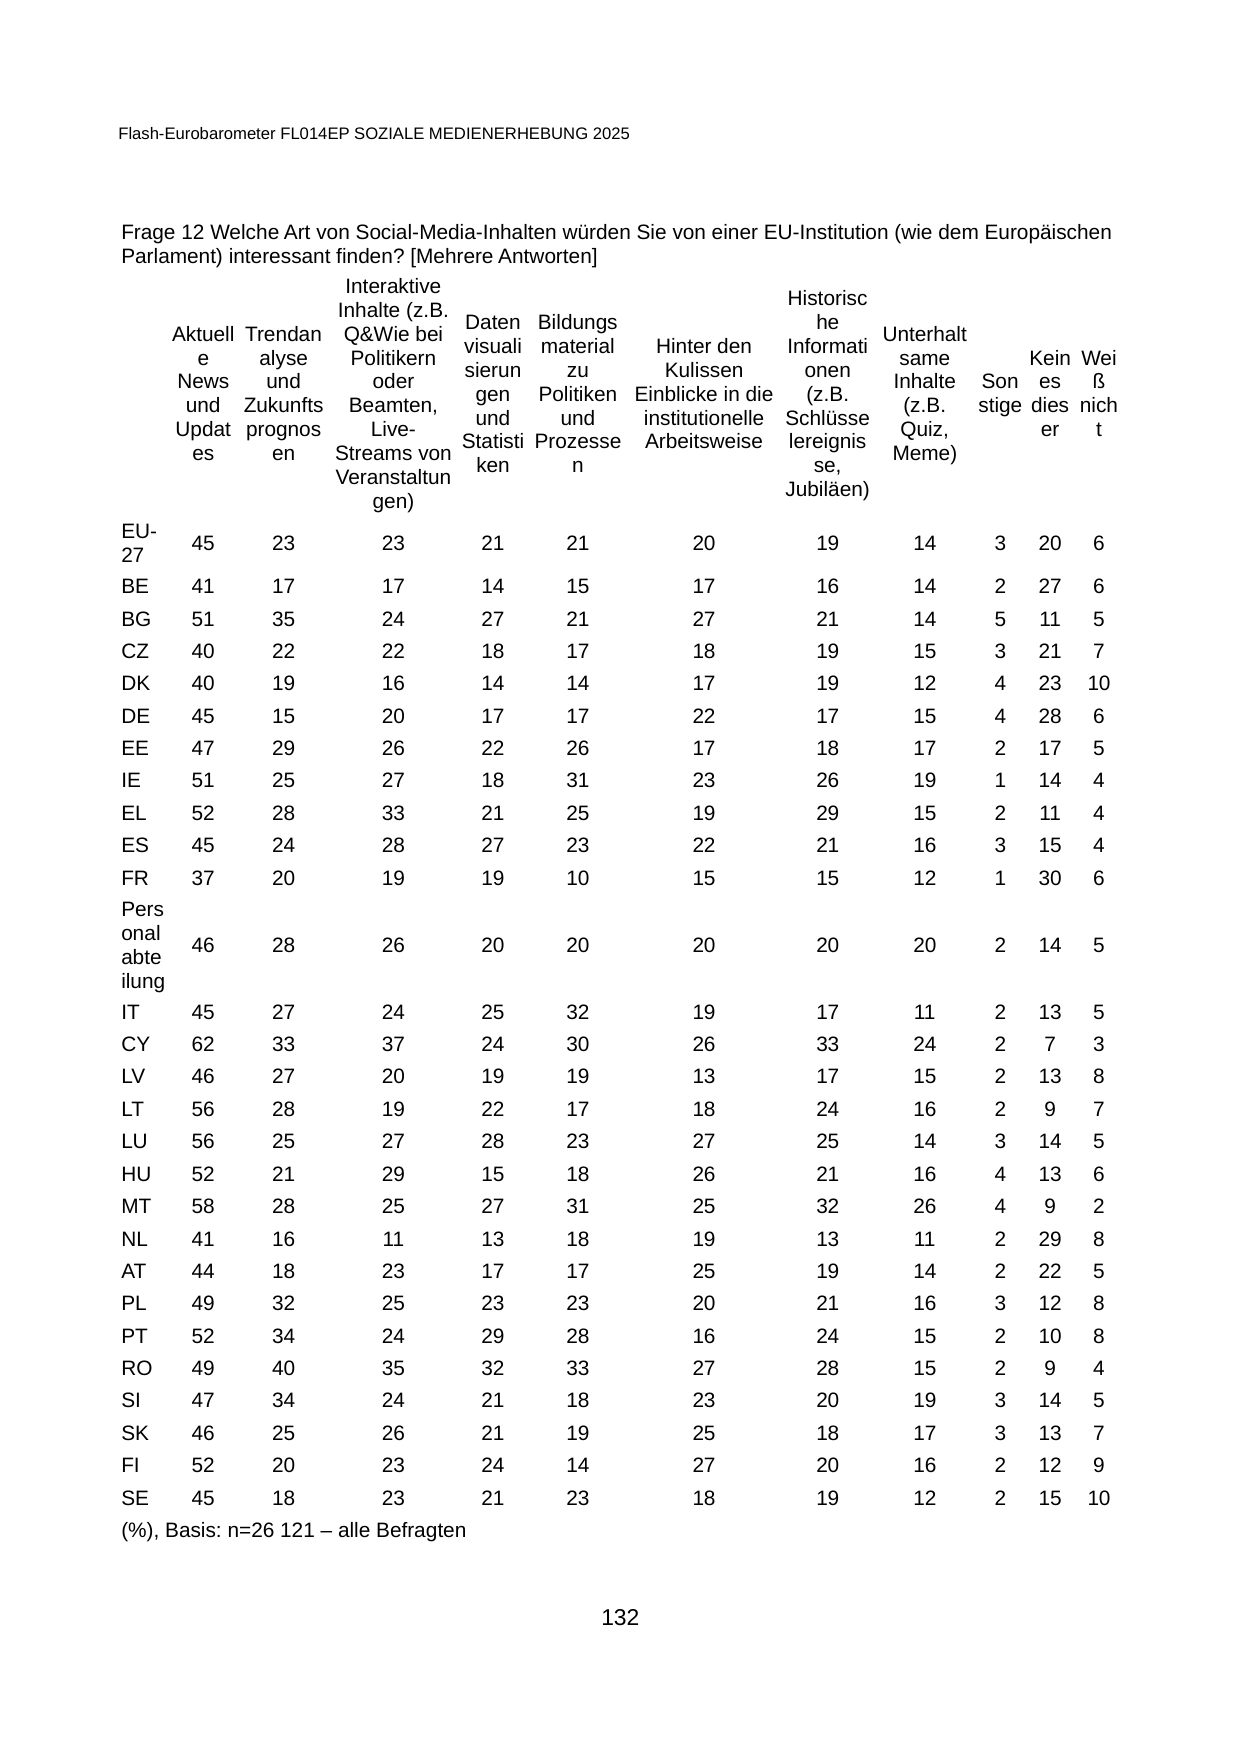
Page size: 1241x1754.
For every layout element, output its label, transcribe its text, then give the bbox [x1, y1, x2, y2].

table_cell 21 [528, 516, 627, 570]
table_cell 23 [528, 829, 627, 861]
table_cell LT [118, 1093, 168, 1125]
table_cell 19 [329, 861, 457, 894]
table_cell 45 [169, 829, 237, 861]
table_cell 14 [1025, 894, 1074, 995]
table_cell 4 [1075, 764, 1123, 797]
table_cell 13 [627, 1060, 781, 1093]
table_cell 45 [169, 516, 237, 570]
table_cell 19 [781, 1255, 874, 1287]
table_cell Datenvisualisierungen und Statistiken [457, 271, 528, 516]
table_cell 22 [329, 635, 457, 667]
table_cell 3 [1075, 1028, 1123, 1060]
table_cell 26 [781, 764, 874, 797]
table_cell 18 [781, 732, 874, 764]
table_cell 23 [329, 1255, 457, 1287]
table_cell 3 [975, 1417, 1025, 1449]
table_cell 37 [329, 1028, 457, 1060]
table_cell 21 [781, 1158, 874, 1190]
table_cell 4 [1075, 829, 1123, 861]
table_cell 23 [627, 764, 781, 797]
table_cell 7 [1075, 1093, 1123, 1125]
table_cell 14 [874, 1255, 975, 1287]
table_cell 51 [169, 602, 237, 634]
table_cell 19 [781, 1481, 874, 1514]
table_cell 12 [1025, 1449, 1074, 1481]
table_cell 28 [238, 797, 329, 829]
table_cell 17 [627, 570, 781, 602]
table_cell 24 [457, 1449, 528, 1481]
table_cell 20 [238, 861, 329, 894]
table_cell 18 [528, 1222, 627, 1254]
table_cell 19 [528, 1417, 627, 1449]
table_cell 22 [457, 1093, 528, 1125]
table_cell 14 [1025, 1384, 1074, 1417]
table_cell 8 [1075, 1222, 1123, 1254]
table_cell 15 [528, 570, 627, 602]
table_cell 2 [975, 995, 1025, 1028]
table_cell Aktuelle News und Updates [169, 271, 237, 516]
table_cell 16 [874, 1158, 975, 1190]
table_cell 34 [238, 1319, 329, 1352]
table_cell 12 [874, 861, 975, 894]
table_cell 5 [1075, 602, 1123, 634]
table_cell 4 [1075, 797, 1123, 829]
table_cell 9 [1025, 1352, 1074, 1384]
table_cell 10 [528, 861, 627, 894]
table_cell 28 [238, 894, 329, 995]
table_cell 27 [238, 1060, 329, 1093]
table_cell 40 [238, 1352, 329, 1384]
table_cell 21 [528, 602, 627, 634]
table_cell 15 [1025, 1481, 1074, 1514]
table_cell 20 [874, 894, 975, 995]
table_cell 29 [1025, 1222, 1074, 1254]
table_cell 27 [627, 602, 781, 634]
table_cell 35 [238, 602, 329, 634]
table_cell 21 [781, 829, 874, 861]
table_cell 19 [457, 1060, 528, 1093]
table_cell 56 [169, 1125, 237, 1157]
table_cell 9 [1075, 1449, 1123, 1481]
table_cell 24 [329, 602, 457, 634]
table_cell 6 [1075, 861, 1123, 894]
table_cell 29 [238, 732, 329, 764]
table_cell 26 [329, 732, 457, 764]
table_cell 17 [874, 1417, 975, 1449]
table_cell 52 [169, 1158, 237, 1190]
table_cell 21 [781, 602, 874, 634]
table_cell 24 [781, 1093, 874, 1125]
table_cell 11 [1025, 797, 1074, 829]
table_cell 31 [528, 1190, 627, 1222]
table_cell 20 [329, 1060, 457, 1093]
table_cell 27 [627, 1125, 781, 1157]
table_cell 18 [457, 764, 528, 797]
table_cell EE [118, 732, 168, 764]
table_cell 3 [975, 829, 1025, 861]
table_cell 46 [169, 1060, 237, 1093]
table_cell 24 [329, 1319, 457, 1352]
table_cell 32 [457, 1352, 528, 1384]
table_cell 12 [1025, 1287, 1074, 1319]
table_cell 19 [874, 764, 975, 797]
table_cell 34 [238, 1384, 329, 1417]
table_cell 28 [238, 1190, 329, 1222]
table_cell 2 [975, 894, 1025, 995]
table_cell 12 [874, 1481, 975, 1514]
table_cell 14 [874, 516, 975, 570]
table_cell LU [118, 1125, 168, 1157]
table_cell 15 [874, 699, 975, 732]
table_cell 17 [329, 570, 457, 602]
table_cell 52 [169, 1319, 237, 1352]
table_cell 23 [329, 1481, 457, 1514]
table_cell 27 [457, 602, 528, 634]
table_cell 23 [528, 1287, 627, 1319]
table_cell 2 [975, 1449, 1025, 1481]
table_cell 18 [528, 1158, 627, 1190]
table_cell 15 [238, 699, 329, 732]
table_cell 22 [238, 635, 329, 667]
table_cell 6 [1075, 1158, 1123, 1190]
table_cell 26 [329, 894, 457, 995]
table_cell 32 [528, 995, 627, 1028]
table_cell 17 [457, 699, 528, 732]
table_cell 37 [169, 861, 237, 894]
table_cell 14 [528, 667, 627, 699]
table_cell 31 [528, 764, 627, 797]
table_cell ES [118, 829, 168, 861]
table_cell 2 [975, 1319, 1025, 1352]
table_cell 5 [1075, 1384, 1123, 1417]
table_cell 19 [457, 861, 528, 894]
table_cell 25 [329, 1190, 457, 1222]
table_cell 21 [781, 1287, 874, 1319]
table_cell 7 [1075, 1417, 1123, 1449]
table_cell 19 [627, 1222, 781, 1254]
table_cell Hinter den Kulissen Einblicke in die institutionelle Arbeitsweise [627, 271, 781, 516]
table_cell (%), Basis: n=26 121 – alle Befragten [118, 1514, 1123, 1546]
table_cell 7 [1075, 635, 1123, 667]
table_cell 23 [627, 1384, 781, 1417]
table_cell 25 [457, 995, 528, 1028]
table_cell FI [118, 1449, 168, 1481]
table_cell RO [118, 1352, 168, 1384]
table_cell 2 [975, 1352, 1025, 1384]
table_cell 20 [329, 699, 457, 732]
table_cell 2 [975, 797, 1025, 829]
table_cell 24 [238, 829, 329, 861]
table_cell Historische Informationen (z.B. Schlüsselereignisse, Jubiläen) [781, 271, 874, 516]
table_cell 16 [781, 570, 874, 602]
table_cell BE [118, 570, 168, 602]
table_cell 46 [169, 894, 237, 995]
table_cell 20 [627, 894, 781, 995]
table_cell 16 [874, 829, 975, 861]
table_cell 23 [329, 516, 457, 570]
table_cell 19 [627, 797, 781, 829]
table_cell 52 [169, 797, 237, 829]
table_cell 5 [1075, 995, 1123, 1028]
table_cell 20 [1025, 516, 1074, 570]
table_cell DE [118, 699, 168, 732]
table_cell 9 [1025, 1190, 1074, 1222]
table_cell 14 [1025, 1125, 1074, 1157]
table_cell NL [118, 1222, 168, 1254]
table_cell 10 [1075, 667, 1123, 699]
table_cell 7 [1025, 1028, 1074, 1060]
table_cell 25 [329, 1287, 457, 1319]
table_cell 19 [238, 667, 329, 699]
table_cell 49 [169, 1352, 237, 1384]
table_cell 16 [874, 1287, 975, 1319]
table_cell Weiß nicht [1075, 271, 1123, 516]
table_cell SK [118, 1417, 168, 1449]
table_cell 21 [457, 1481, 528, 1514]
table_cell 23 [457, 1287, 528, 1319]
table_cell 26 [528, 732, 627, 764]
table_cell 28 [329, 829, 457, 861]
table_cell DK [118, 667, 168, 699]
table_cell 11 [874, 995, 975, 1028]
table_cell 20 [457, 894, 528, 995]
table_cell 29 [781, 797, 874, 829]
table_cell Sonstige [975, 271, 1025, 516]
table_cell 26 [627, 1028, 781, 1060]
table_cell 5 [1075, 1255, 1123, 1287]
table_cell 17 [528, 1255, 627, 1287]
table_cell Interaktive Inhalte (z.B. Q&Wie bei Politikern oder Beamten, Live-Streams von Veranstaltungen) [329, 271, 457, 516]
table_cell 15 [457, 1158, 528, 1190]
table_cell 25 [781, 1125, 874, 1157]
table_cell 17 [627, 667, 781, 699]
table_cell 28 [781, 1352, 874, 1384]
table_cell PL [118, 1287, 168, 1319]
table_cell 18 [238, 1255, 329, 1287]
table_cell 5 [1075, 732, 1123, 764]
table_cell 6 [1075, 516, 1123, 570]
table_cell 45 [169, 995, 237, 1028]
table_cell 15 [874, 797, 975, 829]
table_cell 41 [169, 570, 237, 602]
table_cell 20 [781, 894, 874, 995]
table_cell 25 [627, 1190, 781, 1222]
table_cell 24 [329, 1384, 457, 1417]
table_cell 27 [1025, 570, 1074, 602]
table_cell 24 [329, 995, 457, 1028]
table_cell 33 [781, 1028, 874, 1060]
table_cell 4 [975, 667, 1025, 699]
table_cell 6 [1075, 699, 1123, 732]
table_cell 17 [528, 635, 627, 667]
table_cell 24 [874, 1028, 975, 1060]
table_cell 18 [528, 1384, 627, 1417]
table_cell 29 [329, 1158, 457, 1190]
table_cell 2 [975, 1093, 1025, 1125]
table_cell 14 [1025, 764, 1074, 797]
table_cell 22 [457, 732, 528, 764]
table_cell 18 [627, 1093, 781, 1125]
table_cell [118, 271, 168, 516]
table_cell 12 [874, 667, 975, 699]
table_cell 24 [781, 1319, 874, 1352]
table_cell 28 [1025, 699, 1074, 732]
table_cell 17 [528, 699, 627, 732]
table_cell 26 [627, 1158, 781, 1190]
table_cell 46 [169, 1417, 237, 1449]
table_cell 14 [874, 1125, 975, 1157]
table_cell FR [118, 861, 168, 894]
table_cell MT [118, 1190, 168, 1222]
table_cell 19 [874, 1384, 975, 1417]
table_cell 2 [975, 1028, 1025, 1060]
table_cell 15 [781, 861, 874, 894]
table_cell AT [118, 1255, 168, 1287]
table_cell IT [118, 995, 168, 1028]
table_cell 13 [1025, 1158, 1074, 1190]
table_cell Unterhaltsame Inhalte (z.B. Quiz, Meme) [874, 271, 975, 516]
table_cell 4 [1075, 1352, 1123, 1384]
table_cell 25 [627, 1417, 781, 1449]
table_cell 33 [528, 1352, 627, 1384]
table_cell 13 [457, 1222, 528, 1254]
table_cell 15 [1025, 829, 1074, 861]
table_cell 21 [1025, 635, 1074, 667]
table_cell 62 [169, 1028, 237, 1060]
table_cell 3 [975, 1125, 1025, 1157]
table_cell 18 [627, 635, 781, 667]
table_cell 35 [329, 1352, 457, 1384]
table_cell 1 [975, 861, 1025, 894]
table_cell 15 [874, 635, 975, 667]
table_cell 18 [457, 635, 528, 667]
table_cell 18 [238, 1481, 329, 1514]
table_cell 23 [329, 1449, 457, 1481]
table_cell 10 [1075, 1481, 1123, 1514]
table_cell 20 [528, 894, 627, 995]
table_cell 52 [169, 1449, 237, 1481]
table_cell 3 [975, 516, 1025, 570]
table_cell Keines dieser [1025, 271, 1074, 516]
table_cell PT [118, 1319, 168, 1352]
table_cell 3 [975, 1287, 1025, 1319]
table_cell 2 [975, 732, 1025, 764]
table_cell 19 [528, 1060, 627, 1093]
table_cell 16 [874, 1449, 975, 1481]
table_cell EU-27 [118, 516, 168, 570]
table_cell 2 [975, 1481, 1025, 1514]
table_cell 25 [238, 1417, 329, 1449]
table_cell 16 [627, 1319, 781, 1352]
table_cell 13 [781, 1222, 874, 1254]
table_cell 32 [781, 1190, 874, 1222]
table_cell SE [118, 1481, 168, 1514]
table_cell 1 [975, 764, 1025, 797]
table_cell 8 [1075, 1319, 1123, 1352]
table_cell 28 [238, 1093, 329, 1125]
table_cell 20 [781, 1384, 874, 1417]
table_cell 9 [1025, 1093, 1074, 1125]
table_cell 33 [238, 1028, 329, 1060]
table_cell 33 [329, 797, 457, 829]
table_cell 20 [781, 1449, 874, 1481]
table_cell 26 [874, 1190, 975, 1222]
table_cell 27 [457, 1190, 528, 1222]
table_cell 14 [528, 1449, 627, 1481]
table_cell 5 [1075, 894, 1123, 995]
table_cell 2 [975, 1060, 1025, 1093]
table_cell 2 [975, 570, 1025, 602]
table_cell 15 [874, 1352, 975, 1384]
table_header Frage 12 Welche Art von Social-Media-Inhalten würden Sie von einer EU-Institution (wie dem Europäischen Parlament) interessant finden? [Mehrere Antworten] [118, 217, 1123, 271]
table_cell 49 [169, 1287, 237, 1319]
table_cell 19 [781, 516, 874, 570]
table_cell 41 [169, 1222, 237, 1254]
table_cell 15 [874, 1319, 975, 1352]
table_cell 11 [329, 1222, 457, 1254]
table_cell 19 [329, 1093, 457, 1125]
table_cell 27 [627, 1352, 781, 1384]
table_cell 5 [975, 602, 1025, 634]
table_cell 30 [528, 1028, 627, 1060]
table_cell 10 [1025, 1319, 1074, 1352]
table_cell 40 [169, 635, 237, 667]
table_cell 4 [975, 1158, 1025, 1190]
table_cell 40 [169, 667, 237, 699]
table_cell 25 [238, 1125, 329, 1157]
table_cell 17 [874, 732, 975, 764]
table_cell 8 [1075, 1060, 1123, 1093]
table_cell 17 [457, 1255, 528, 1287]
table_cell 3 [975, 635, 1025, 667]
table_cell 14 [874, 570, 975, 602]
table_cell 45 [169, 1481, 237, 1514]
table_cell 2 [1075, 1190, 1123, 1222]
table_cell 13 [1025, 1417, 1074, 1449]
table_cell 2 [975, 1255, 1025, 1287]
table_cell 47 [169, 732, 237, 764]
table_cell 28 [528, 1319, 627, 1352]
table_cell 18 [781, 1417, 874, 1449]
table_cell Trendanalyse und Zukunftsprognosen [238, 271, 329, 516]
table_cell 15 [627, 861, 781, 894]
table_cell 25 [528, 797, 627, 829]
table_cell 18 [627, 1481, 781, 1514]
table_cell 5 [1075, 1125, 1123, 1157]
table_cell 24 [457, 1028, 528, 1060]
table_cell IE [118, 764, 168, 797]
table_cell 19 [781, 635, 874, 667]
table_cell BG [118, 602, 168, 634]
table_cell 11 [1025, 602, 1074, 634]
table_cell 27 [238, 995, 329, 1028]
table_cell 29 [457, 1319, 528, 1352]
table_cell Bildungsmaterial zu Politiken und Prozessen [528, 271, 627, 516]
table_cell 4 [975, 699, 1025, 732]
table_cell 27 [329, 1125, 457, 1157]
table_cell 51 [169, 764, 237, 797]
table_cell 22 [627, 829, 781, 861]
table_cell Personalabteilung [118, 894, 168, 995]
table_cell 4 [975, 1190, 1025, 1222]
table_cell 8 [1075, 1287, 1123, 1319]
table_cell 6 [1075, 570, 1123, 602]
table_cell CZ [118, 635, 168, 667]
table_cell 19 [781, 667, 874, 699]
table_cell 26 [329, 1417, 457, 1449]
table_cell 15 [874, 1060, 975, 1093]
table_cell 23 [528, 1125, 627, 1157]
table_cell 13 [1025, 1060, 1074, 1093]
table_cell 14 [457, 667, 528, 699]
table_cell 17 [528, 1093, 627, 1125]
table_cell HU [118, 1158, 168, 1190]
table_cell 19 [627, 995, 781, 1028]
table_cell 23 [528, 1481, 627, 1514]
table_cell 45 [169, 699, 237, 732]
table_cell 14 [457, 570, 528, 602]
table_cell SI [118, 1384, 168, 1417]
table_cell 47 [169, 1384, 237, 1417]
table_cell 3 [975, 1384, 1025, 1417]
table_cell 21 [238, 1158, 329, 1190]
table_cell 17 [238, 570, 329, 602]
table_cell EL [118, 797, 168, 829]
table_cell LV [118, 1060, 168, 1093]
table_cell 21 [457, 797, 528, 829]
table_cell 2 [975, 1222, 1025, 1254]
table_cell 20 [627, 1287, 781, 1319]
table_cell 17 [1025, 732, 1074, 764]
table_cell 20 [627, 516, 781, 570]
table_cell 17 [627, 732, 781, 764]
table_cell 16 [329, 667, 457, 699]
table_cell 22 [627, 699, 781, 732]
table_cell 21 [457, 1417, 528, 1449]
table_cell CY [118, 1028, 168, 1060]
table_cell 27 [627, 1449, 781, 1481]
table_cell 11 [874, 1222, 975, 1254]
table_cell 28 [457, 1125, 528, 1157]
table_cell 56 [169, 1093, 237, 1125]
table_cell 22 [1025, 1255, 1074, 1287]
table_cell 21 [457, 516, 528, 570]
table_cell 17 [781, 995, 874, 1028]
table_cell 58 [169, 1190, 237, 1222]
table_cell 32 [238, 1287, 329, 1319]
table_cell 25 [627, 1255, 781, 1287]
table_cell 30 [1025, 861, 1074, 894]
table_cell 27 [457, 829, 528, 861]
table_cell 17 [781, 699, 874, 732]
table_cell 44 [169, 1255, 237, 1287]
table_cell 25 [238, 764, 329, 797]
table_cell 20 [238, 1449, 329, 1481]
table_cell 17 [781, 1060, 874, 1093]
table_cell 16 [238, 1222, 329, 1254]
table_cell 14 [874, 602, 975, 634]
table_cell 27 [329, 764, 457, 797]
table_cell 13 [1025, 995, 1074, 1028]
table_cell 16 [874, 1093, 975, 1125]
table_cell 23 [238, 516, 329, 570]
table_cell 21 [457, 1384, 528, 1417]
table_cell 23 [1025, 667, 1074, 699]
